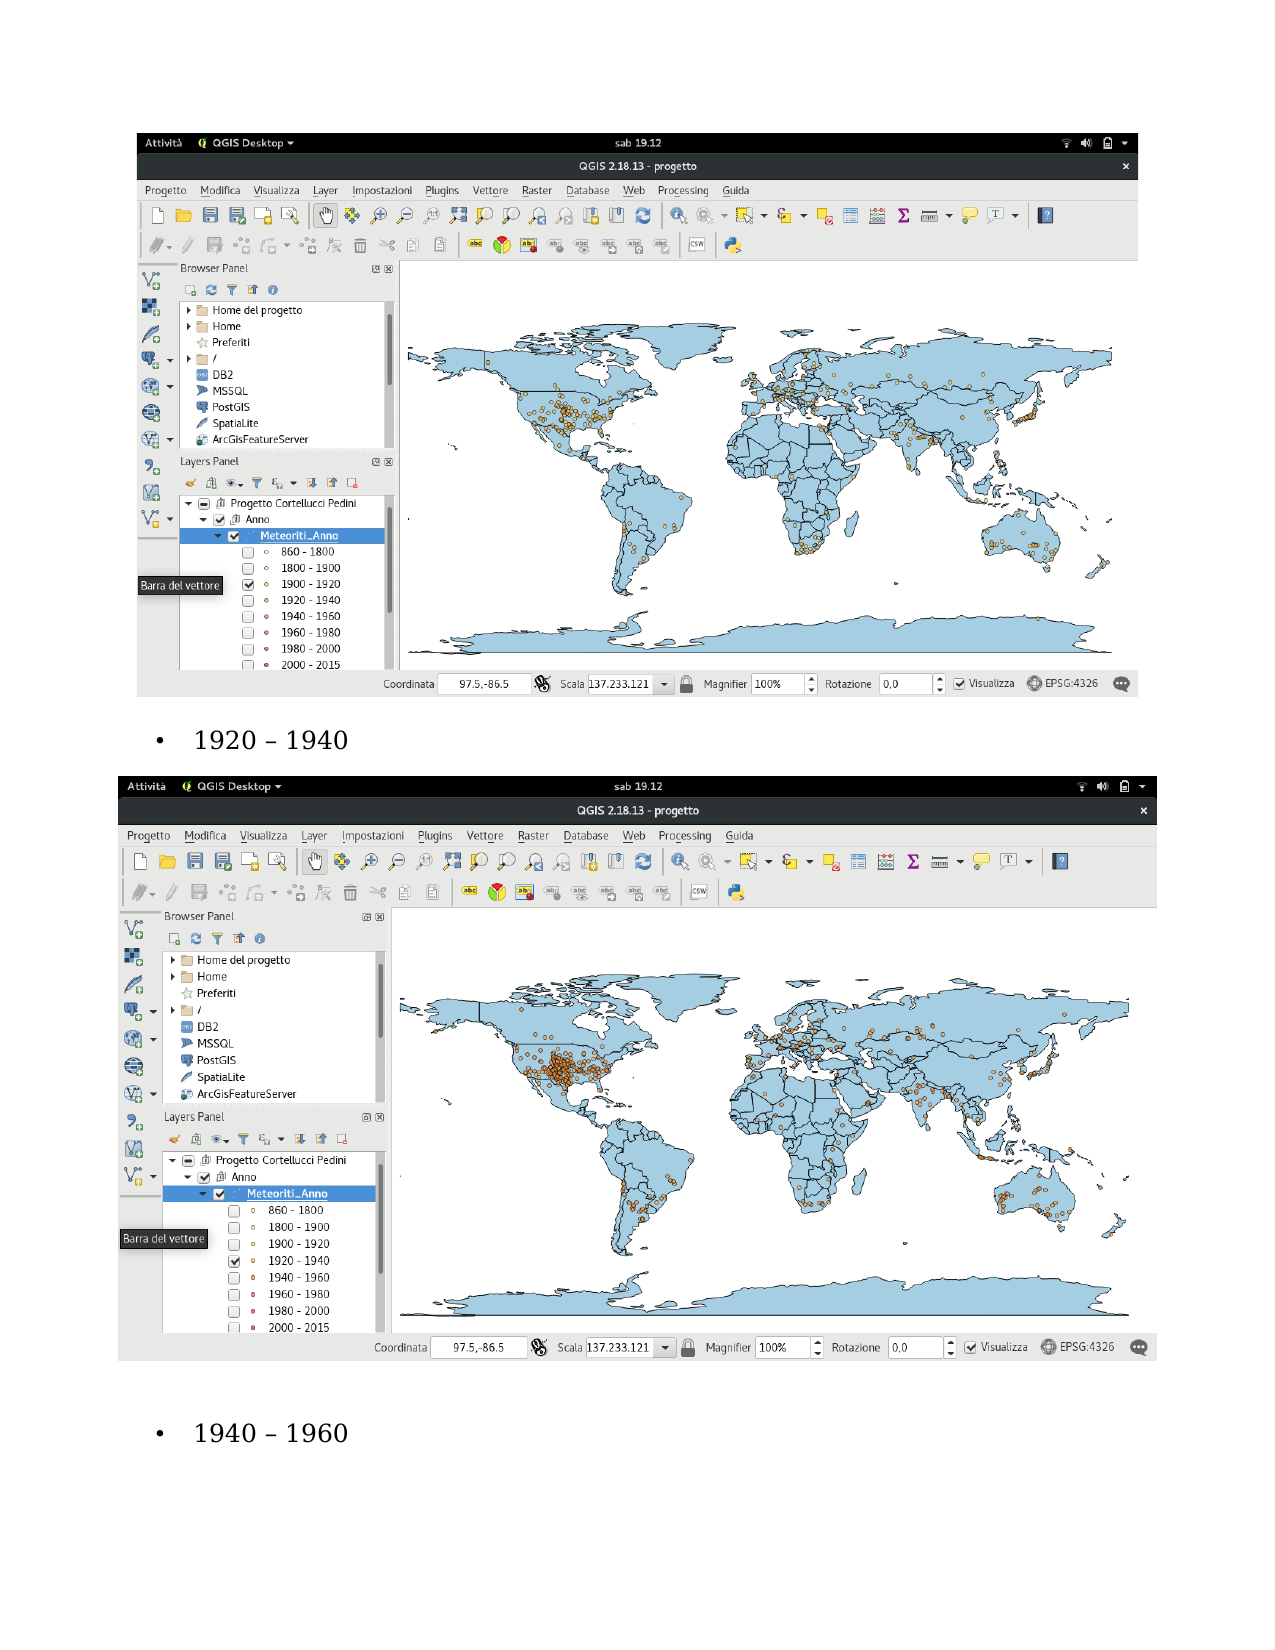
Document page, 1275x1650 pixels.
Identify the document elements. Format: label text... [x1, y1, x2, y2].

list 1940 – 1960 [156, 1419, 1157, 1448]
picture [136, 133, 1139, 697]
list 1920 – 1940 [156, 726, 1157, 755]
picture [118, 776, 1157, 1361]
